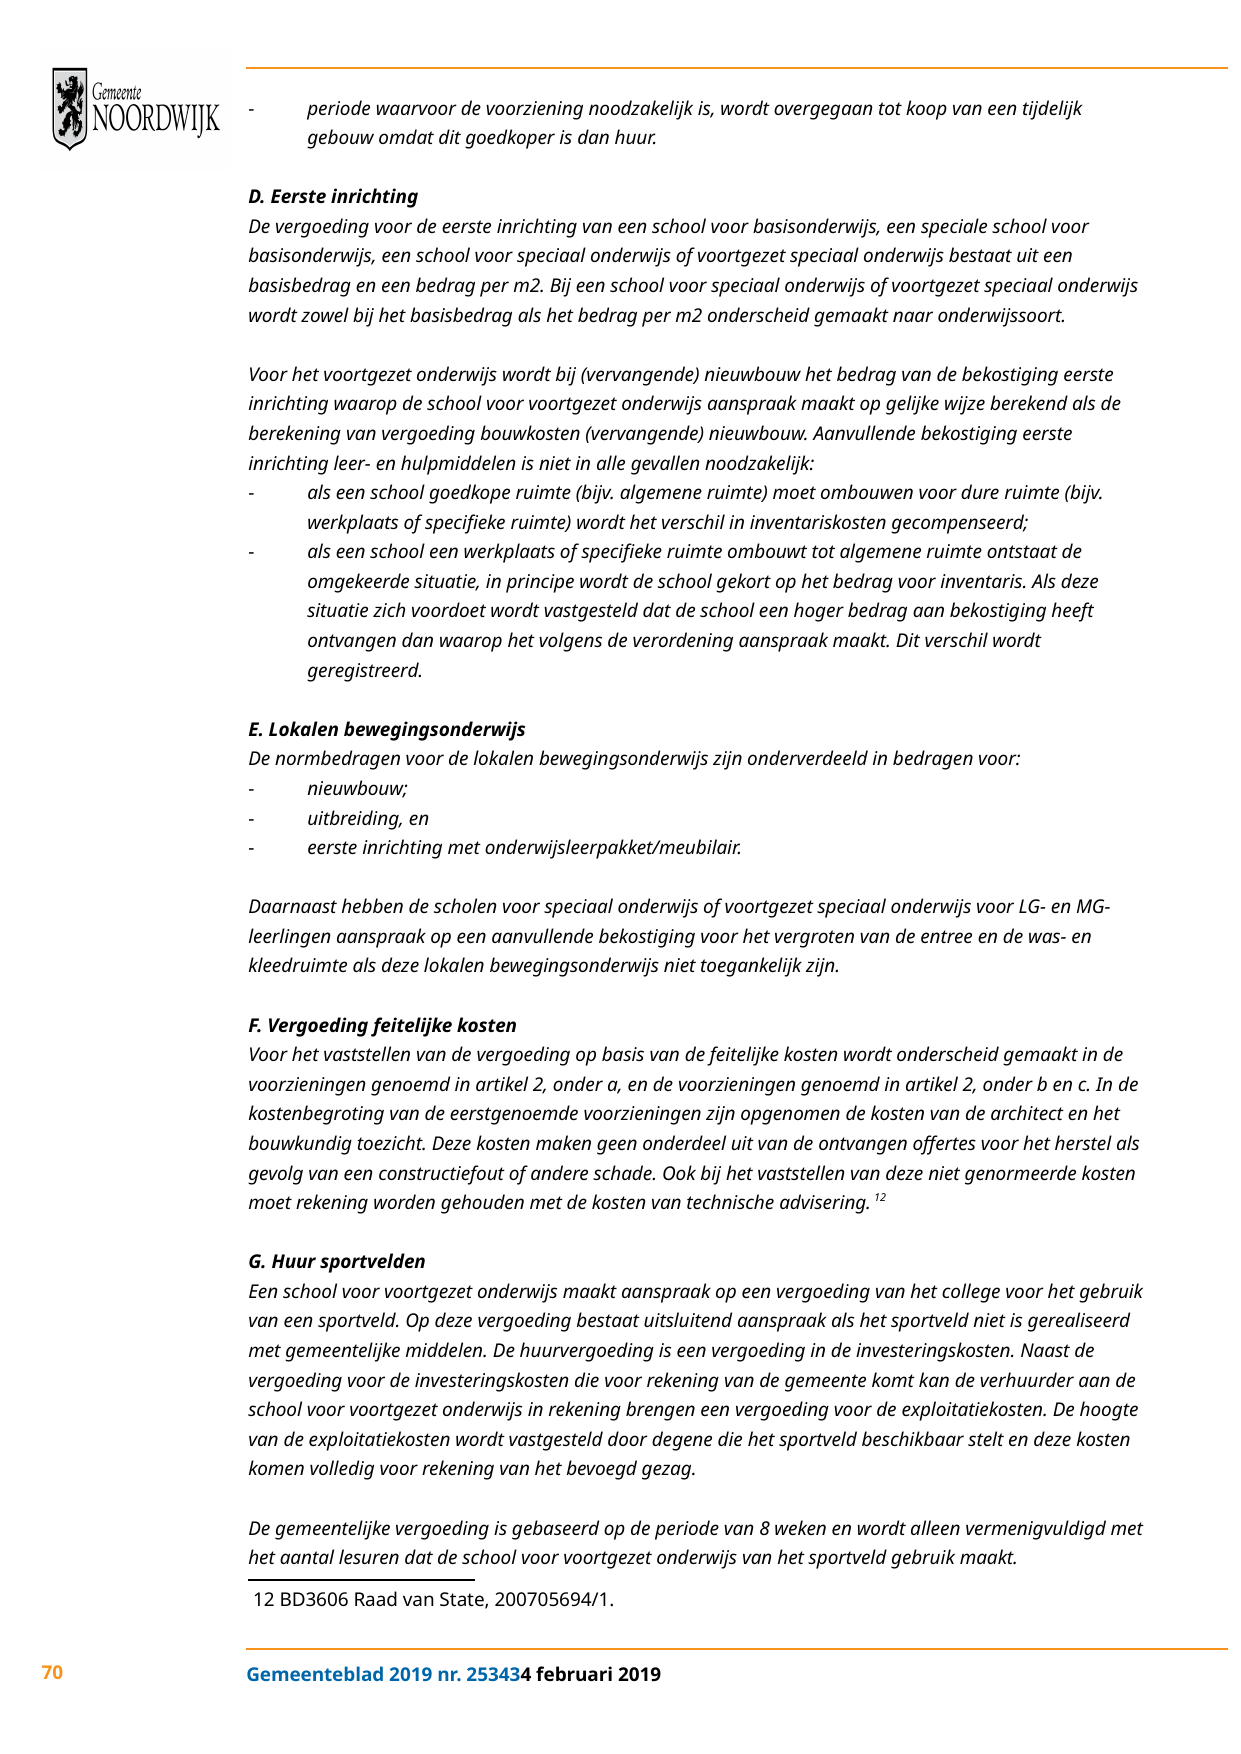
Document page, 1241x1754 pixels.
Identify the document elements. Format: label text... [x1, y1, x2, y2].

list periode waarvoor de voorziening noodzakelijk is, wordt overgegaan tot koop van een tijdelijk gebouw omdat dit goedkoper is dan huur. [248, 95, 1152, 150]
list uitbreiding, en [248, 805, 1152, 831]
text E. Lokalen bewegingsonderwijs [248, 716, 1152, 742]
text BD3606 Raad van State, 200705694/1. [248, 1586, 1152, 1612]
list als een school een werkplaats of specifieke ruimte ombouwt tot algemene ruimte ontstaat de omgekeerde situatie, in principe wordt de school gekort op het bedrag voor inventaris. Als deze situatie zich voordoet wordt vastgesteld dat de school een hoger bedrag aan bekostiging heeft ontvangen dan waarop het volgens de verordening aanspraak maakt. Dit verschil wordt geregistreerd. [248, 538, 1152, 683]
text Voor het vaststellen van de vergoeding op basis van de feitelijke kosten wordt onderscheid gemaakt in de voorzieningen genoemd in artikel 2, onder a, en de voorzieningen genoemd in artikel 2, onder b en c. In de kostenbegroting van de eerstgenoemde voorzieningen zijn opgenomen de kosten van de architect en het bouwkundig toezicht. Deze kosten maken geen onderdeel uit van de ontvangen offertes voor het herstel als gevolg van een constructiefout of andere schade. Ook bij het vaststellen van deze niet genormeerde kosten moet rekening worden gehouden met de kosten van technische advisering. [248, 1041, 1152, 1215]
text Daarnaast hebben de scholen voor speciaal onderwijs of voortgezet speciaal onderwijs voor LG- en MG-leerlingen aanspraak op een aanvullende bekostiging voor het vergroten van de entree en de was- en kleedruimte als deze lokalen bewegingsonderwijs niet toegankelijk zijn. [248, 893, 1152, 978]
list eerste inrichting met onderwijsleerpakket/meubilair. [248, 834, 1152, 860]
text Voor het voortgezet onderwijs wordt bij (vervangende) nieuwbouw het bedrag van de bekostiging eerste inrichting waarop de school voor voortgezet onderwijs aanspraak maakt op gelijke wijze berekend als de berekening van vergoeding bouwkosten (vervangende) nieuwbouw. Aanvullende bekostiging eerste inrichting leer- en hulpmiddelen is niet in alle gevallen noodzakelijk: [248, 361, 1152, 476]
list als een school goedkope ruimte (bijv. algemene ruimte) moet ombouwen voor dure ruimte (bijv. werkplaats of specifieke ruimte) wordt het verschil in inventariskosten gecompenseerd; [248, 479, 1152, 535]
text De gemeentelijke vergoeding is gebaseerd op de periode van 8 weken en wordt alleen vermenigvuldigd met het aantal lesuren dat de school voor voortgezet onderwijs van het sportveld gebruik maakt. [248, 1515, 1152, 1570]
text F. Vergoeding feitelijke kosten [248, 1012, 1152, 1038]
text De normbedragen voor de lokalen bewegingsonderwijs zijn onderverdeeld in bedragen voor: [248, 746, 1152, 771]
text D. Eerste inrichting [248, 183, 1152, 209]
picture [41, 47, 231, 172]
text De vergoeding voor de eerste inrichting van een school voor basisonderwijs, een speciale school voor basisonderwijs, een school voor speciaal onderwijs of voortgezet speciaal onderwijs bestaat uit een basisbedrag en een bedrag per m2. Bij een school voor speciaal onderwijs of voortgezet speciaal onderwijs wordt zowel bij het basisbedrag als het bedrag per m2 onderscheid gemaakt naar onderwijssoort. [248, 213, 1152, 328]
list nieuwbouw; [248, 775, 1152, 801]
text G. Huur sportvelden [248, 1248, 1152, 1274]
text Een school voor voortgezet onderwijs maakt aanspraak op een vergoeding van het college voor het gebruik van een sportveld. Op deze vergoeding bestaat uitsluitend aanspraak als het sportveld niet is gerealiseerd met gemeentelijke middelen. De huurvergoeding is een vergoeding in de investeringskosten. Naast de vergoeding voor de investeringskosten die voor rekening van de gemeente komt kan de verhuurder aan de school voor voortgezet onderwijs in rekening brengen een vergoeding voor de exploitatiekosten. De hoogte van de exploitatiekosten wordt vastgesteld door degene die het sportveld beschikbaar stelt en deze kosten komen volledig voor rekening van het bevoegd gezag. [248, 1278, 1152, 1481]
